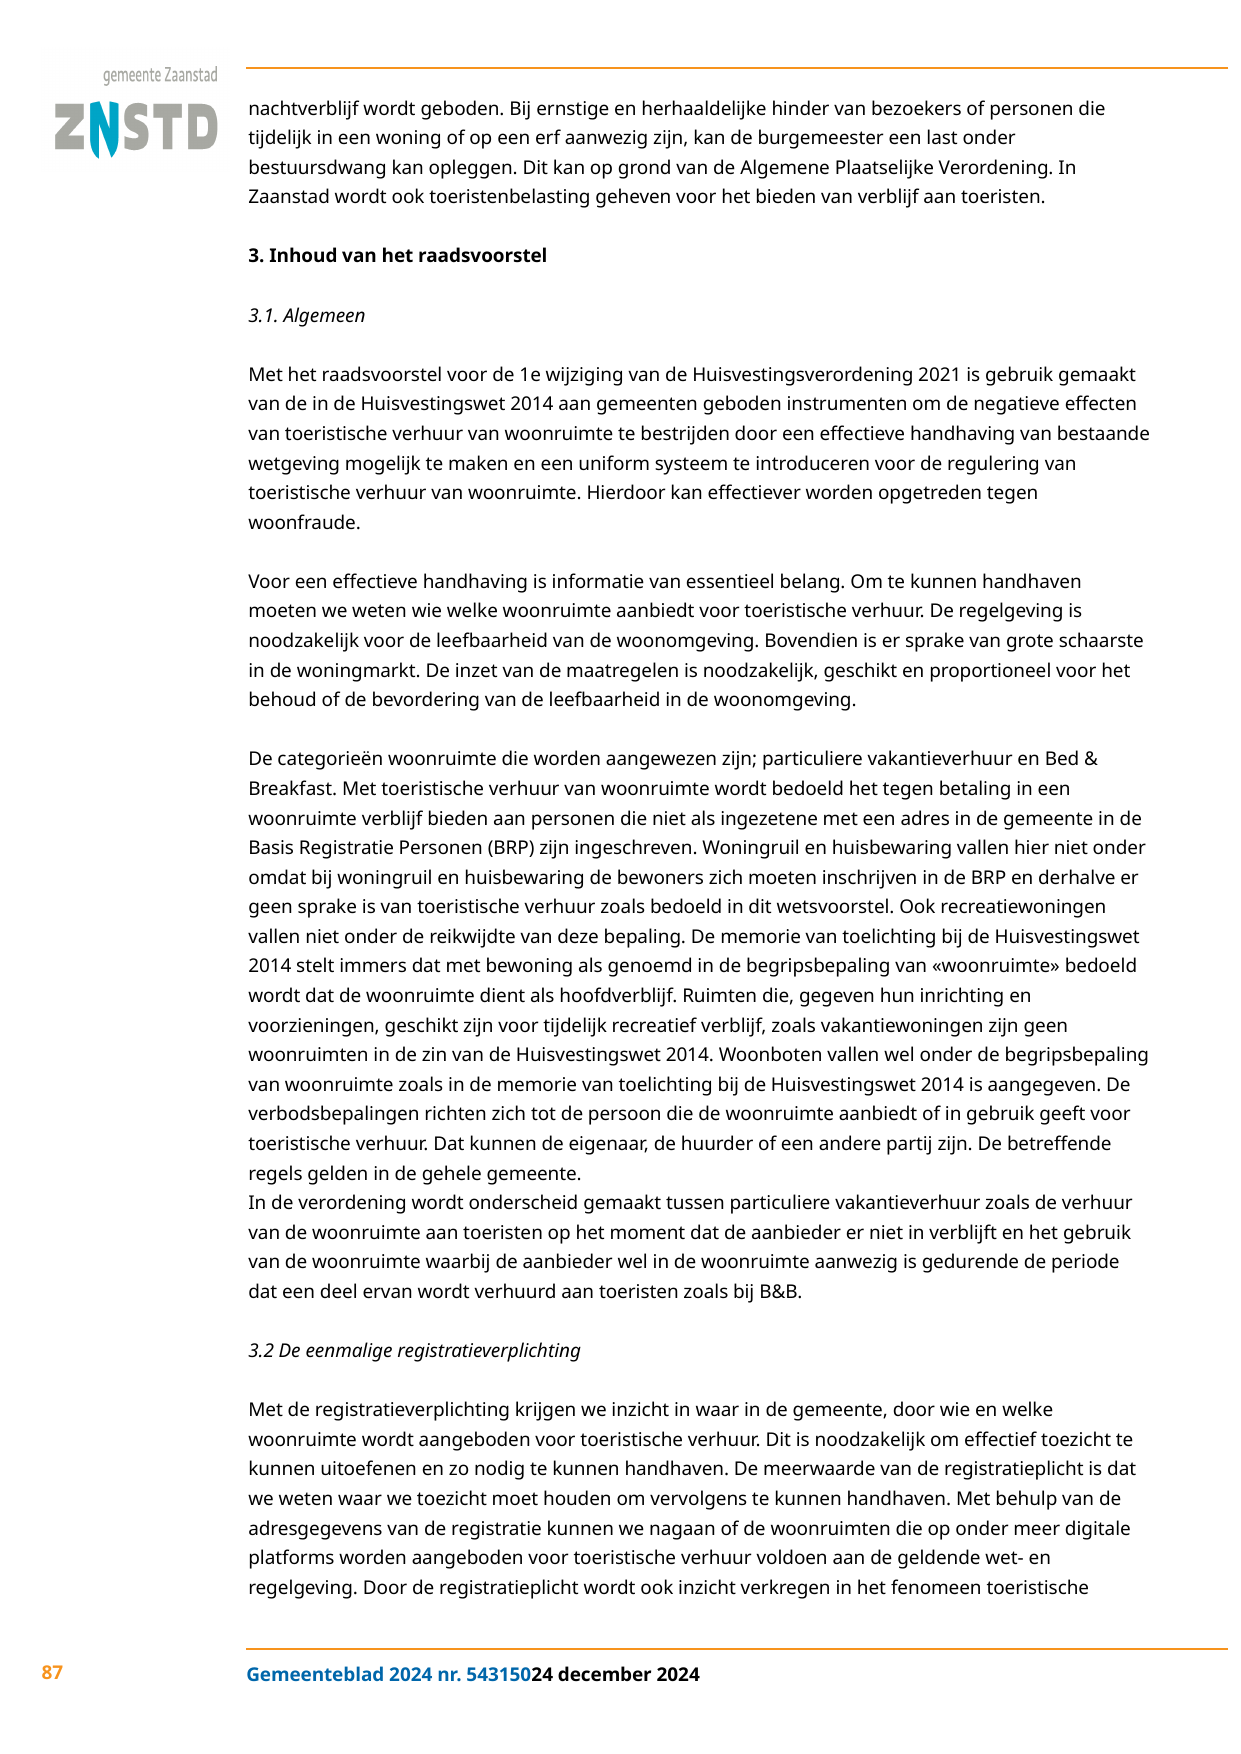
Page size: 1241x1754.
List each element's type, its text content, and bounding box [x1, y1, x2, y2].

text In de verordening wordt onderscheid gemaakt tussen particuliere vakantieverhuur zoals de verhuur van de woonruimte aan toeristen op het moment dat de aanbieder er niet in verblijft en het gebruik van de woonruimte waarbij de aanbieder wel in de woonruimte aanwezig is gedurende de periode dat een deel ervan wordt verhuurd aan toeristen zoals bij B&B. [248, 1189, 1152, 1304]
text Met de registratieverplichting krijgen we inzicht in waar in de gemeente, door wie en welke woonruimte wordt aangeboden voor toeristische verhuur. Dit is noodzakelijk om effectief toezicht te kunnen uitoefenen en zo nodig te kunnen handhaven. De meerwaarde van de registratieplicht is dat we weten waar we toezicht moet houden om vervolgens te kunnen handhaven. Met behulp van de adresgegevens van de registratie kunnen we nagaan of de woonruimten die op onder meer digitale platforms worden aangeboden voor toeristische verhuur voldoen aan de geldende wet- en regelgeving. Door de registratieplicht wordt ook inzicht verkregen in het fenomeen toeristische [248, 1396, 1152, 1600]
text 3.2 De eenmalige registratieverplichting [248, 1337, 1152, 1363]
text 3. Inhoud van het raadsvoorstel [248, 243, 1152, 268]
text 3.1. Algemeen [248, 302, 1152, 328]
picture [41, 47, 231, 172]
text Voor een effectieve handhaving is informatie van essentieel belang. Om te kunnen handhaven moeten we weten wie welke woonruimte aanbiedt voor toeristische verhuur. De regelgeving is noodzakelijk voor de leefbaarheid van de woonomgeving. Bovendien is er sprake van grote schaarste in de woningmarkt. De inzet van de maatregelen is noodzakelijk, geschikt en proportioneel voor het behoud of de bevordering van de leefbaarheid in de woonomgeving. [248, 568, 1152, 712]
text nachtverblijf wordt geboden. Bij ernstige en herhaaldelijke hinder van bezoekers of personen die tijdelijk in een woning of op een erf aanwezig zijn, kan de burgemeester een last onder bestuursdwang kan opleggen. Dit kan op grond van de Algemene Plaatselijke Verordening. In Zaanstad wordt ook toeristenbelasting geheven voor het bieden van verblijf aan toeristen. [248, 95, 1152, 209]
text Met het raadsvoorstel voor de 1e wijziging van de Huisvestingsverordening 2021 is gebruik gemaakt van de in de Huisvestingswet 2014 aan gemeenten geboden instrumenten om de negatieve effecten van toeristische verhuur van woonruimte te bestrijden door een effectieve handhaving van bestaande wetgeving mogelijk te maken en een uniform systeem te introduceren voor de regulering van toeristische verhuur van woonruimte. Hierdoor kan effectiever worden opgetreden tegen woonfraude. [248, 361, 1152, 535]
text De categorieën woonruimte die worden aangewezen zijn; particuliere vakantieverhuur en Bed & Breakfast. Met toeristische verhuur van woonruimte wordt bedoeld het tegen betaling in een woonruimte verblijf bieden aan personen die niet als ingezetene met een adres in de gemeente in de Basis Registratie Personen (BRP) zijn ingeschreven. Woningruil en huisbewaring vallen hier niet onder omdat bij woningruil en huisbewaring de bewoners zich moeten inschrijven in de BRP en derhalve er geen sprake is van toeristische verhuur zoals bedoeld in dit wetsvoorstel. Ook recreatiewoningen vallen niet onder de reikwijdte van deze bepaling. De memorie van toelichting bij de Huisvestingswet 2014 stelt immers dat met bewoning als genoemd in de begripsbepaling van «woonruimte» bedoeld wordt dat de woonruimte dient als hoofdverblijf. Ruimten die, gegeven hun inrichting en voorzieningen, geschikt zijn voor tijdelijk recreatief verblijf, zoals vakantiewoningen zijn geen woonruimten in de zin van de Huisvestingswet 2014. Woonboten vallen wel onder de begripsbepaling van woonruimte zoals in de memorie van toelichting bij de Huisvestingswet 2014 is aangegeven. De verbodsbepalingen richten zich tot de persoon die de woonruimte aanbiedt of in gebruik geeft voor toeristische verhuur. Dat kunnen de eigenaar, de huurder of een andere partij zijn. De betreffende regels gelden in de gehele gemeente. [248, 746, 1152, 1186]
